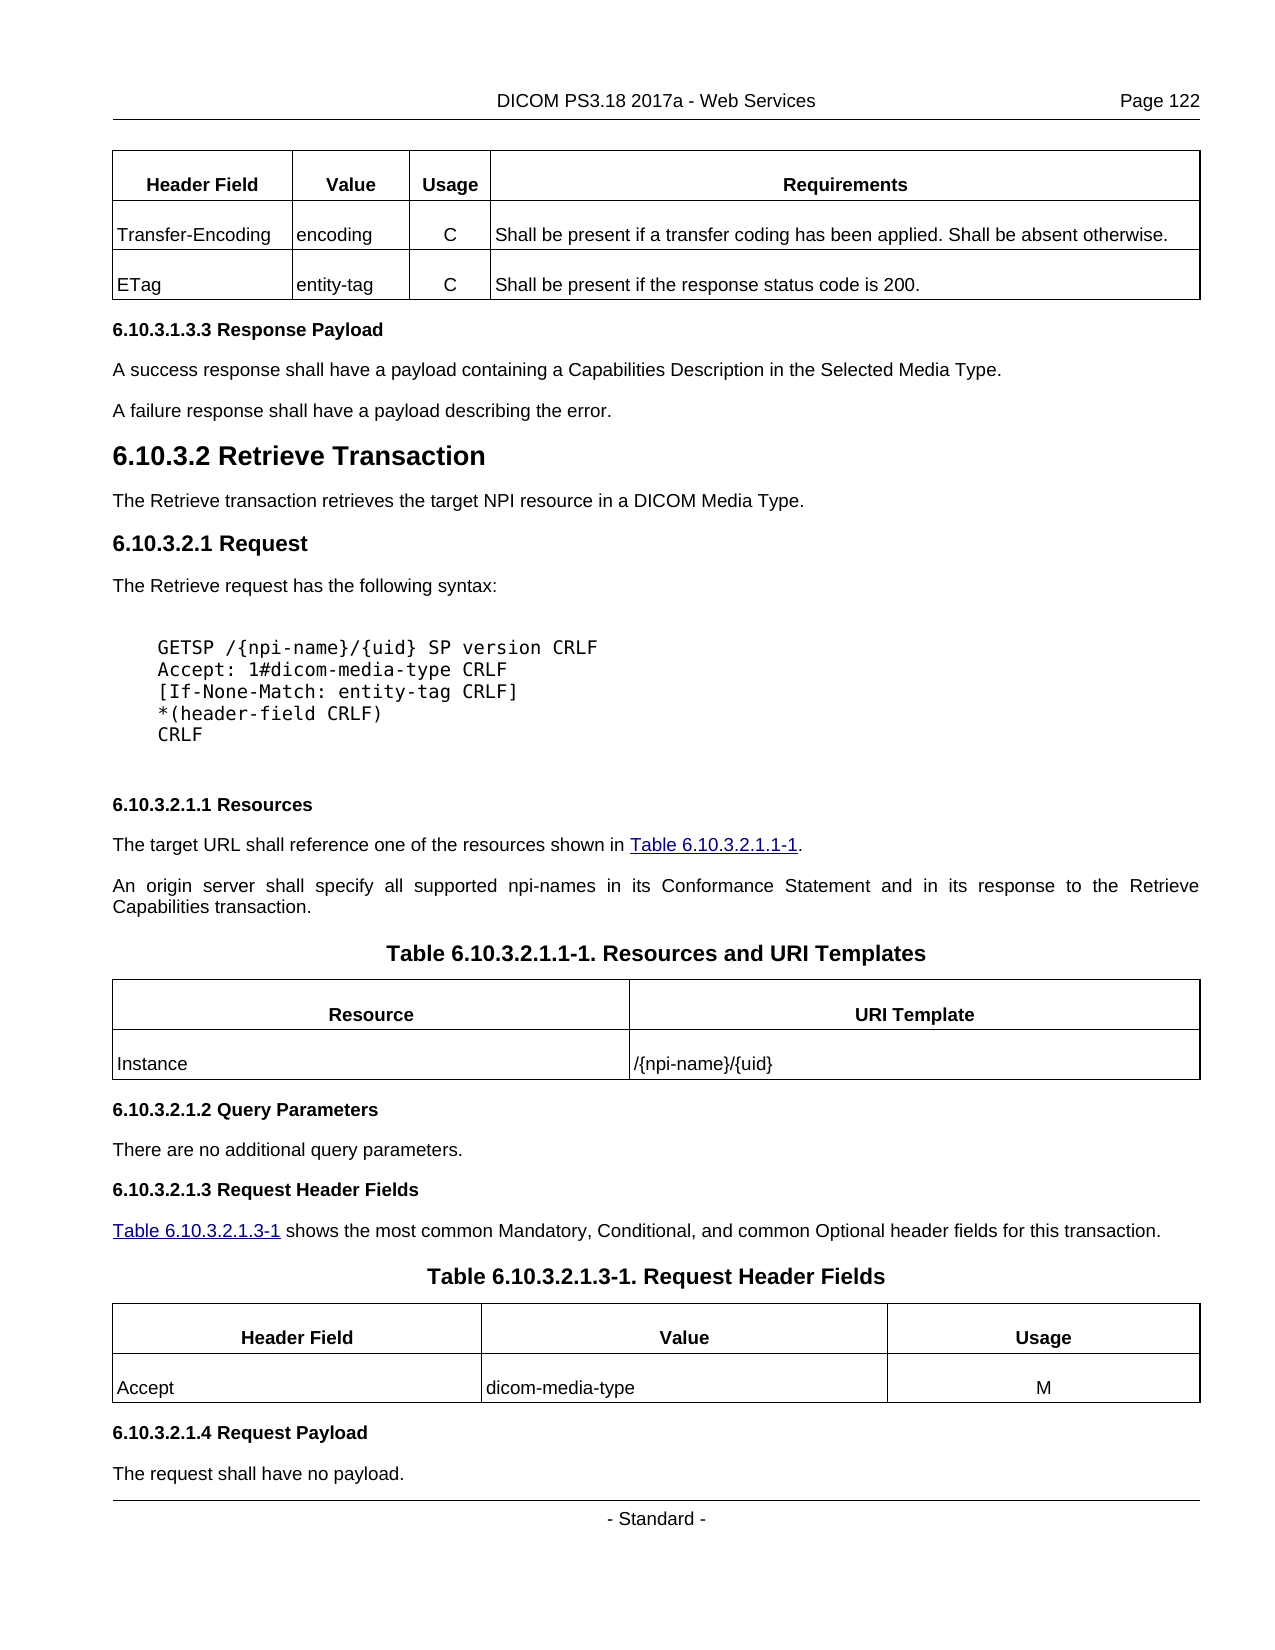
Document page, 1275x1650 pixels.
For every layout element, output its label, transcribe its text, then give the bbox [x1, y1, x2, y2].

table_cell /{npi-name}/{uid} [630, 1030, 1199, 1079]
text The Retrieve transaction retrieves the target NPI resource in a DICOM Media Type. [112, 490, 1200, 511]
table_cell encoding [293, 201, 409, 249]
text The target URL shall reference one of the resources shown in Table 6.10.3.2.1.1-1. [112, 834, 1200, 856]
table_header Header Field [113, 151, 292, 200]
text 6.10.3.2.1.3 Request Header Fields [112, 1179, 1200, 1201]
table_cell Shall be present if the response status code is 200. [491, 250, 1199, 299]
table_cell M [888, 1354, 1199, 1402]
table_cell entity-tag [293, 250, 409, 299]
text Table 6.10.3.2.1.3-1 shows the most common Mandatory, Conditional, and common Optional header fields for this transaction. [112, 1219, 1200, 1241]
text 6.10.3.1.3.3 Response Payload [112, 319, 1200, 340]
text The Retrieve request has the following syntax: [112, 575, 1200, 596]
text 6.10.3.2.1.4 Request Payload [112, 1422, 1200, 1444]
text There are no additional query parameters. [112, 1139, 1200, 1160]
text 6.10.3.2 Retrieve Transaction [112, 440, 1200, 471]
table_header Value [293, 151, 409, 200]
text 6.10.3.2.1 Request [112, 530, 1200, 556]
table_header Usage [888, 1304, 1199, 1353]
table_cell Instance [113, 1030, 629, 1079]
text The request shall have no payload. [112, 1462, 1200, 1484]
table_cell C [410, 250, 490, 299]
text 6.10.3.2.1.2 Query Parameters [112, 1098, 1200, 1120]
text An origin server shall specify all supported npi-names in its Conformance Statement and in its response to the Retrieve Capabilities transaction. [112, 874, 1200, 917]
table_cell Shall be present if a transfer coding has been applied. Shall be absent otherwise. [491, 201, 1199, 249]
text A failure response shall have a payload describing the error. [112, 399, 1200, 421]
table_header URI Template [630, 980, 1199, 1029]
text 6.10.3.2.1.1 Resources [112, 794, 1200, 815]
table_cell Transfer-Encoding [113, 201, 292, 249]
table_cell ETag [113, 250, 292, 299]
text Table 6.10.3.2.1.1-1. Resources and URI Templates [112, 940, 1200, 966]
table_header Value [482, 1304, 887, 1353]
text Table 6.10.3.2.1.3-1. Request Header Fields [112, 1263, 1200, 1289]
table_cell Accept [113, 1354, 481, 1402]
table_header Header Field [113, 1304, 481, 1353]
table_header Requirements [491, 151, 1199, 200]
text GETSP /{npi-name}/{uid} SP version CRLF Accept: 1#dicom-media-type CRLF [If-None-Match: entity-tag CRLF] *(header-field CRLF) CRLF [112, 615, 1200, 775]
text A success response shall have a payload containing a Capabilities Description in the Selected Media Type. [112, 359, 1200, 381]
table_cell C [410, 201, 490, 249]
table_header Usage [410, 151, 490, 200]
table_header Resource [113, 980, 629, 1029]
table_cell dicom-media-type [482, 1354, 887, 1402]
